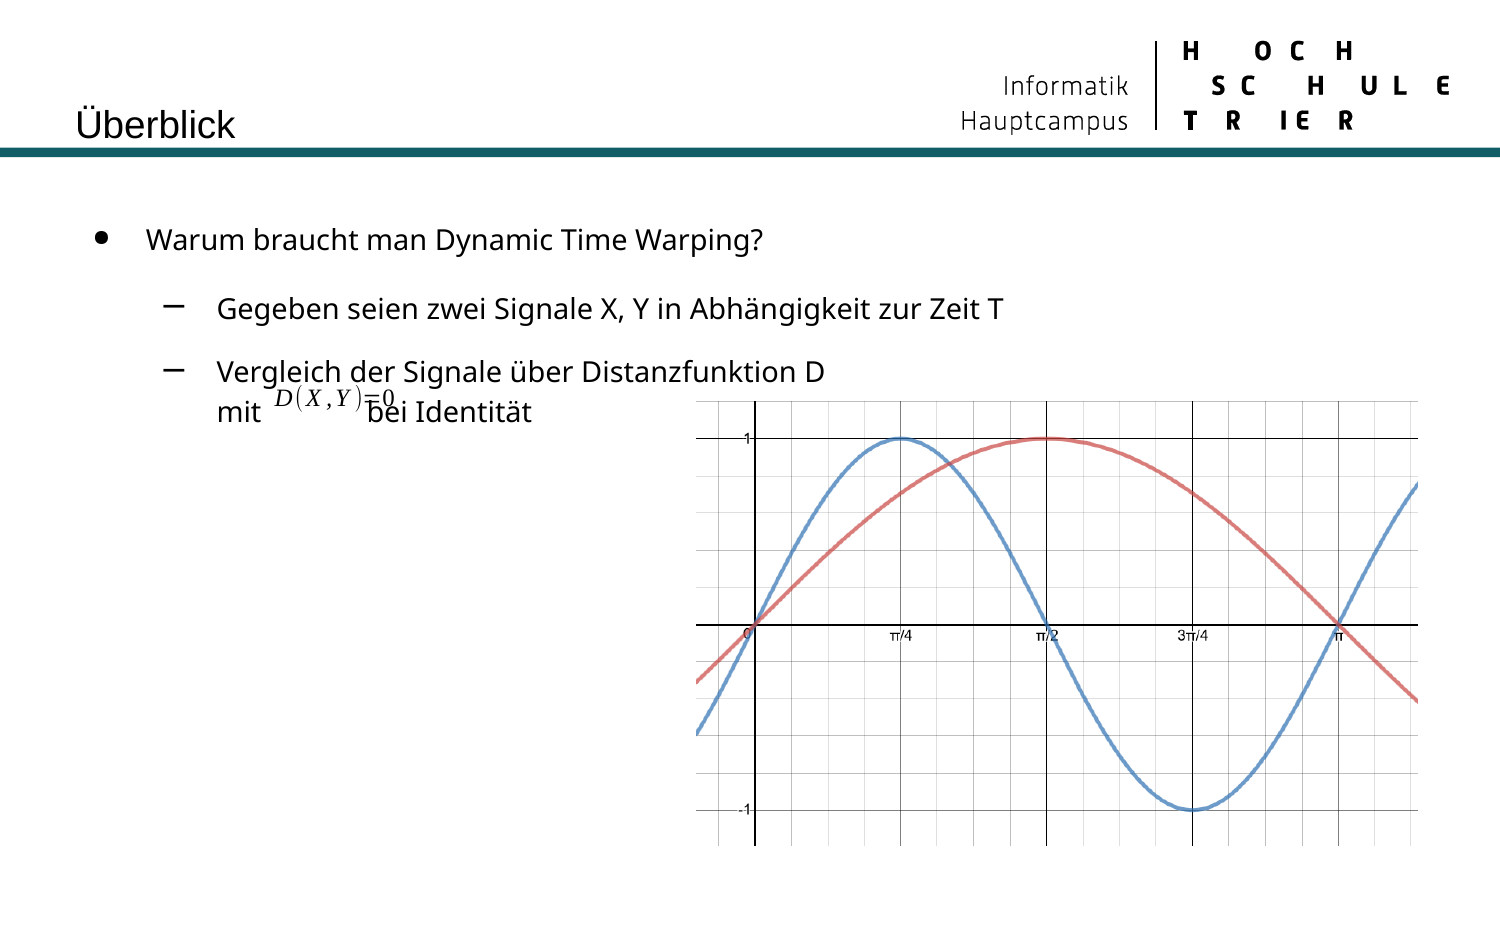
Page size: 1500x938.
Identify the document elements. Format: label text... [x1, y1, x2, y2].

title Überblick [75, 37, 1425, 194]
list Warum braucht man Dynamic Time Warping? Gegeben seien zwei Signale X, Y in Abhängigkeit zur Zeit T Vergleich der Signale über Distanzfunktion D mit bei Identität [75, 219, 1425, 863]
picture [696, 401, 1418, 846]
chart [266, 385, 402, 414]
